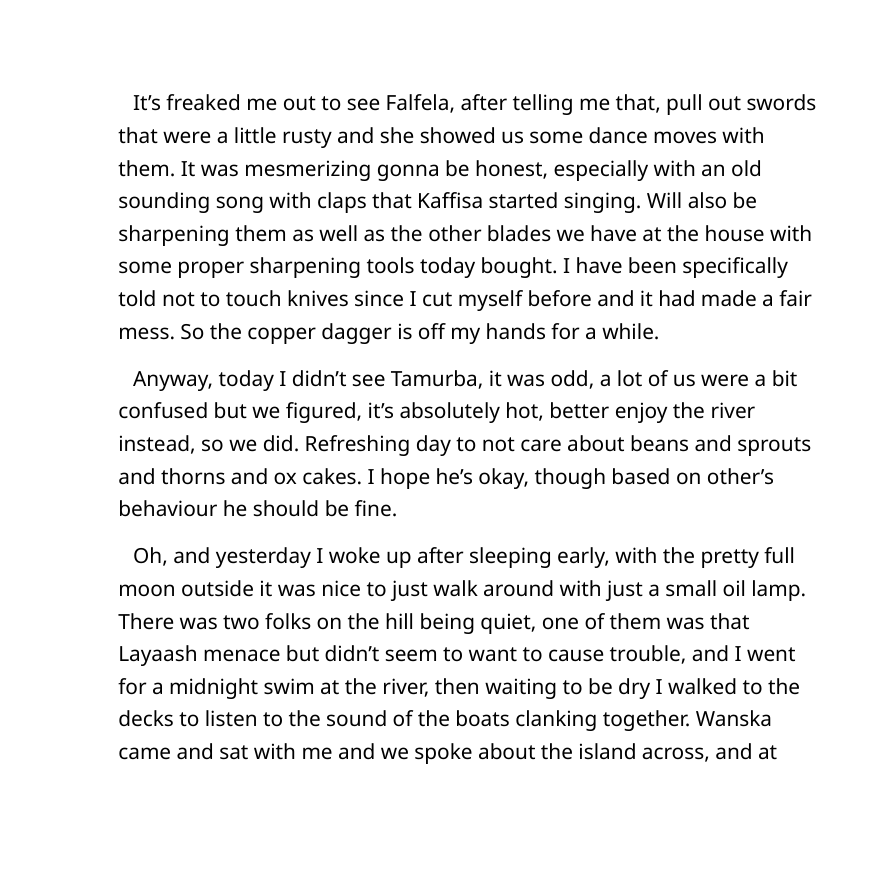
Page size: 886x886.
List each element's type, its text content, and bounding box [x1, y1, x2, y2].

text Oh, and yesterday I woke up after sleeping early, with the pretty full moon outside it was nice to just walk around with just a small oil lamp. There was two folks on the hill being quiet, one of them was that Layaash menace but didn’t seem to want to cause trouble, and I went for a midnight swim at the river, then waiting to be dry I walked to the decks to listen to the sound of the boats clanking together. Wanska came and sat with me and we spoke about the island across, and at [118, 542, 827, 766]
text Anyway, today I didn’t see Tamurba, it was odd, a lot of us were a bit confused but we figured, it’s absolutely hot, better enjoy the river instead, so we did. Refreshing day to not care about beans and sprouts and thorns and ox cakes. I hope he’s okay, though based on other’s behaviour he should be fine. [118, 364, 827, 523]
text It’s freaked me out to see Falfela, after telling me that, pull out swords that were a little rusty and she showed us some dance moves with them. It was mesmerizing gonna be honest, especially with an old sounding song with claps that Kaffisa started singing. Will also be sharpening them as well as the other blades we have at the house with some proper sharpening tools today bought. I have been specifically told not to touch knives since I cut myself before and it had made a fair mess. So the copper dagger is off my hands for a while. [118, 88, 827, 345]
